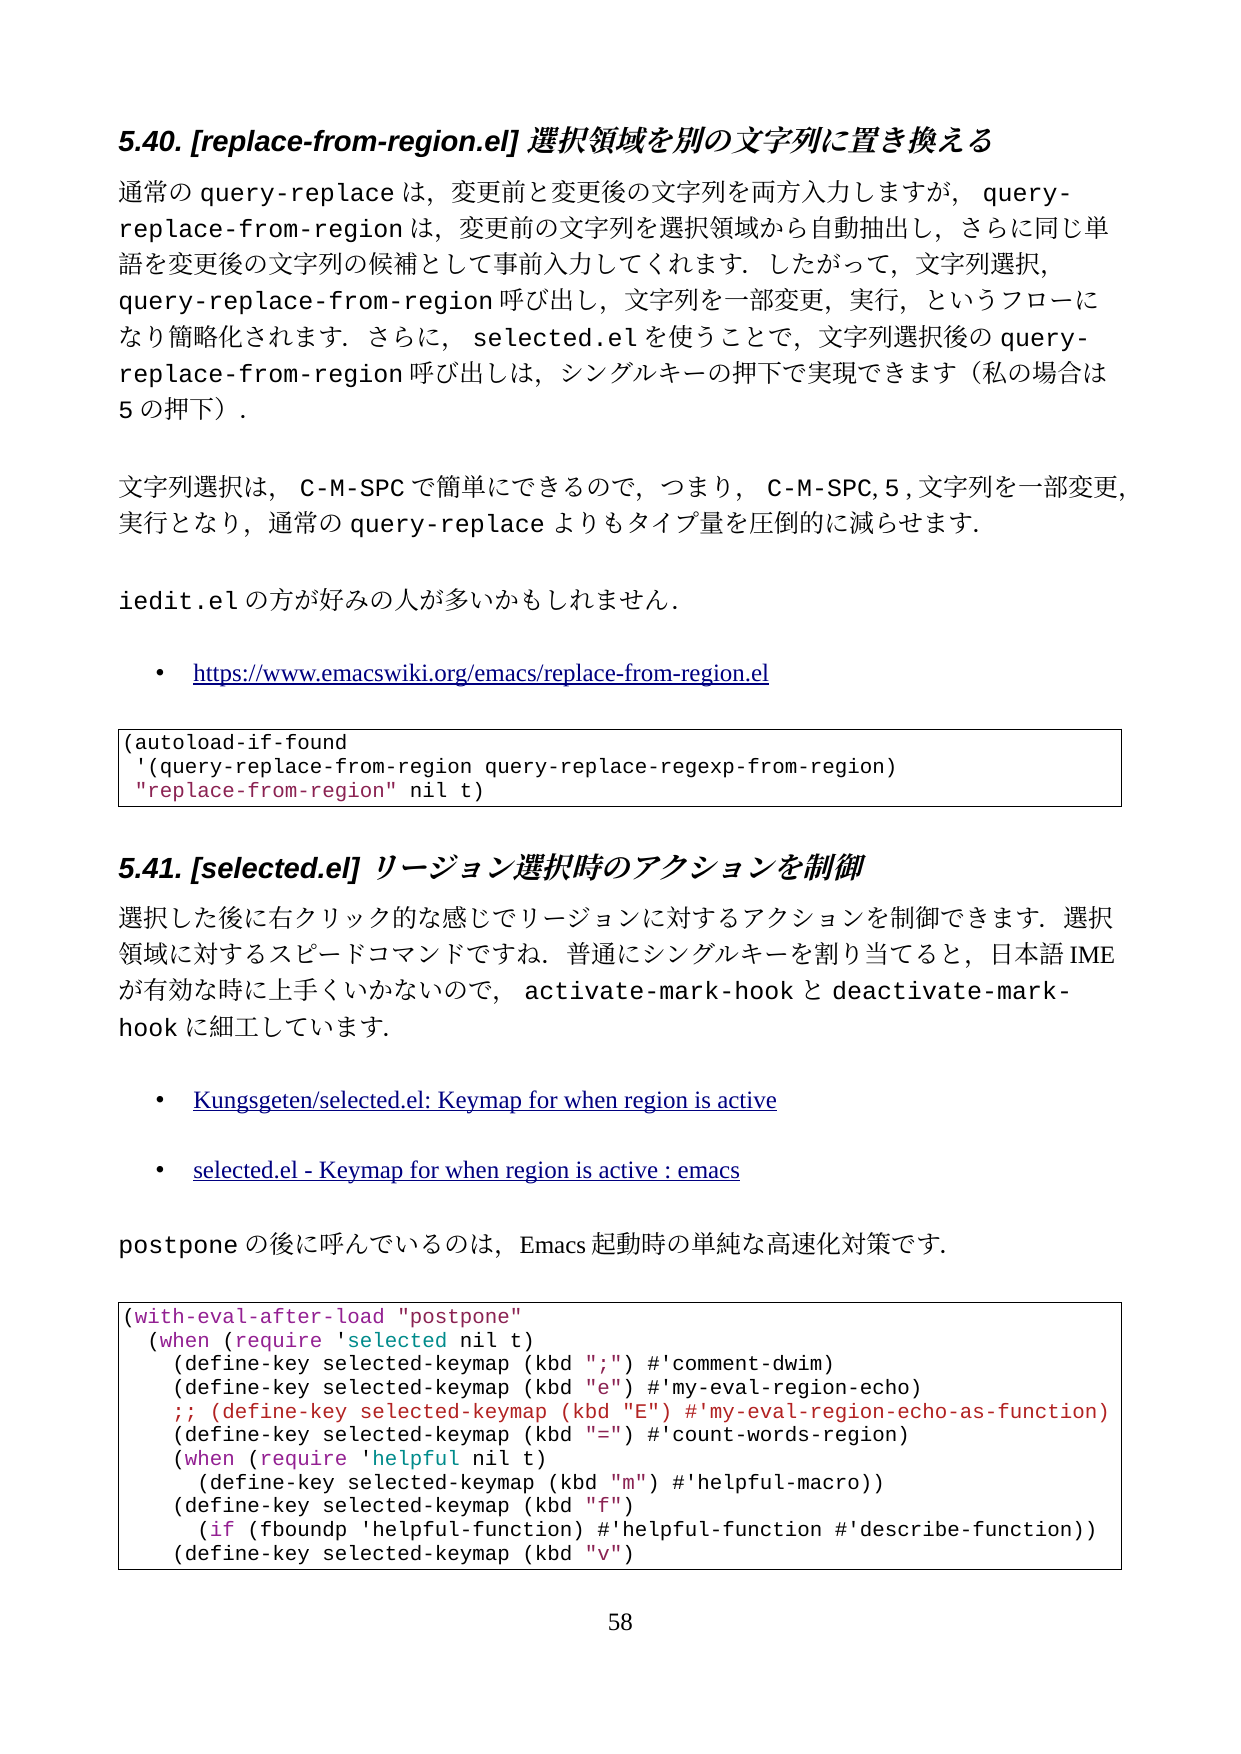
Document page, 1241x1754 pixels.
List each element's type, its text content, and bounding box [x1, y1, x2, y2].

text 通常の query-replace は，変更前と変更後の文字列を両方入力しますが， query-replace-from-region は，変更前の文字列を選択領域から自動抽出し，さらに同じ単語を変更後の文字列の候補として事前入力してくれます．したがって，文字列選択， query-replace-from-region 呼び出し，文字列を一部変更，実行，というフローになり簡略化されます．さらに， selected.el を使うことで，文字列選択後の query-replace-from-region 呼び出しは，シングルキーの押下で実現できます（私の場合は 5 の押下）． [118, 172, 1122, 455]
text (if (fboundp 'helpful-function) #'helpful-function #'describe-function)) [119, 1515, 1121, 1539]
text "replace-from-region" nil t) [119, 776, 1121, 806]
subtitle [replace-from-region.el] 選択領域を別の文字列に置き換える [118, 118, 1122, 160]
text 選択した後に右クリック的な感じでリージョンに対するアクションを制御できます．選択領域に対するスピードコマンドですね．普通にシングルキーを割り当てると，日本語IMEが有効な時に上手くいかないので， activate-mark-hook と deactivate-mark-hook に細工しています． [118, 899, 1122, 1072]
text (define-key selected-keymap (kbd "m") #'helpful-macro)) [119, 1468, 1121, 1491]
list https://www.emacswiki.org/emacs/replace-from-region.el [156, 658, 1122, 716]
text ;; (define-key selected-keymap (kbd "E") #'my-eval-region-echo-as-function) [119, 1397, 1121, 1420]
text 文字列選択は， C-M-SPC で簡単にできるので，つまり， C-M-SPC, 5 , 文字列を一部変更，実行となり，通常の query-replace よりもタイプ量を圧倒的に減らせます． [118, 467, 1122, 568]
list Kungsgeten/selected.el: Keymap for when region is active [156, 1085, 1122, 1142]
text (autoload-if-found [119, 730, 1121, 752]
text (define-key selected-keymap (kbd "f") [119, 1491, 1121, 1515]
text (define-key selected-keymap (kbd "=") #'count-words-region) [119, 1420, 1121, 1444]
text postpone の後に呼んでいるのは，Emacs起動時の単純な高速化対策です． [118, 1225, 1122, 1290]
text (with-eval-after-load "postpone" [119, 1303, 1121, 1326]
text (define-key selected-keymap (kbd ";") #'comment-dwim) [119, 1349, 1121, 1373]
text iedit.el の方が好みの人が多いかもしれません． [118, 581, 1122, 646]
text (define-key selected-keymap (kbd "v") [119, 1539, 1121, 1569]
subtitle [selected.el] リージョン選択時のアクションを制御 [118, 845, 1122, 887]
text '(query-replace-from-region query-replace-regexp-from-region) [119, 752, 1121, 776]
text (define-key selected-keymap (kbd "e") #'my-eval-region-echo) [119, 1373, 1121, 1397]
text (when (require 'selected nil t) [119, 1326, 1121, 1349]
list selected.el - Keymap for when region is active : emacs [156, 1155, 1122, 1212]
text (when (require 'helpful nil t) [119, 1444, 1121, 1468]
